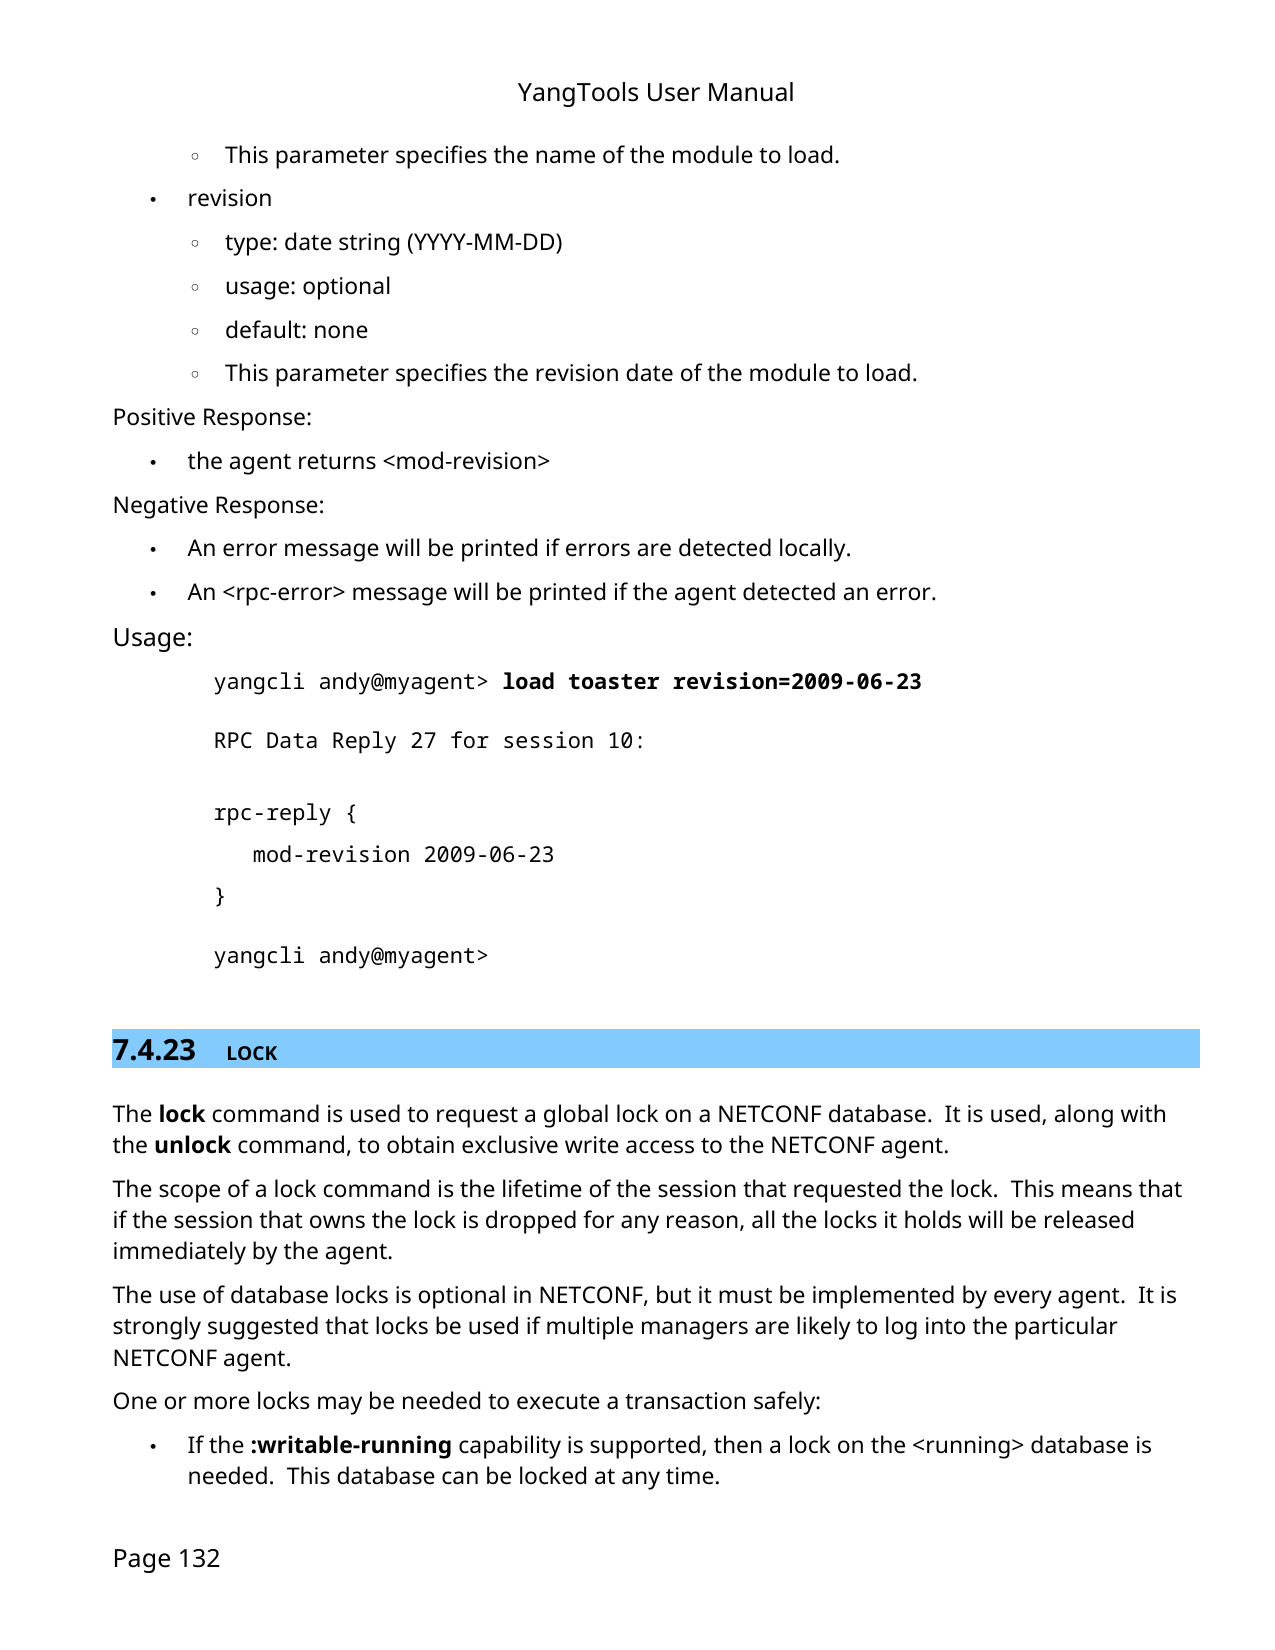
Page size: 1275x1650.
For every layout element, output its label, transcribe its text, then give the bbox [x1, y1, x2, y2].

text The lock command is used to request a global lock on a NETCONF database. It is used, along with the unlock command, to obtain exclusive write access to the NETCONF agent. [112, 1098, 1200, 1160]
list An error message will be printed if errors are detected locally. [150, 532, 1200, 563]
text The scope of a lock command is the lifetime of the session that requested the lock. This means that if the session that owns the lock is dropped for any reason, all the locks it holds will be released immediately by the agent. [112, 1173, 1200, 1266]
text } yangcli andy@myagent> [139, 881, 1200, 1000]
text Negative Response: [112, 488, 1200, 520]
list type: date string (YYYY-MM-DD) [187, 226, 1200, 257]
text yangcli andy@myagent> load toaster revision=2009-06-23 RPC Data Reply 27 for session 10: [139, 666, 1200, 785]
list An <rpc-error> message will be printed if the agent detected an error. [150, 576, 1200, 607]
list This parameter specifies the name of the module to load. [187, 138, 1200, 170]
text The use of database locks is optional in NETCONF, but it must be implemented by every agent. It is strongly suggested that locks be used if multiple managers are likely to log into the particular NETCONF agent. [112, 1279, 1200, 1373]
list default: none [187, 313, 1200, 345]
subtitle lock [112, 1029, 1200, 1068]
list usage: optional [187, 270, 1200, 301]
list the agent returns <mod-revision> [150, 445, 1200, 476]
list revision [150, 182, 1200, 213]
list If the :writable-running capability is supported, then a lock on the <running> database is needed. This database can be locked at any time. [150, 1429, 1200, 1491]
text mod-revision 2009-06-23 [139, 839, 1200, 868]
text One or more locks may be needed to execute a transaction safely: [112, 1385, 1200, 1416]
list This parameter specifies the revision date of the module to load. [187, 357, 1200, 388]
text Usage: [112, 620, 1200, 654]
text rpc-reply { [139, 797, 1200, 827]
text Positive Response: [112, 401, 1200, 432]
